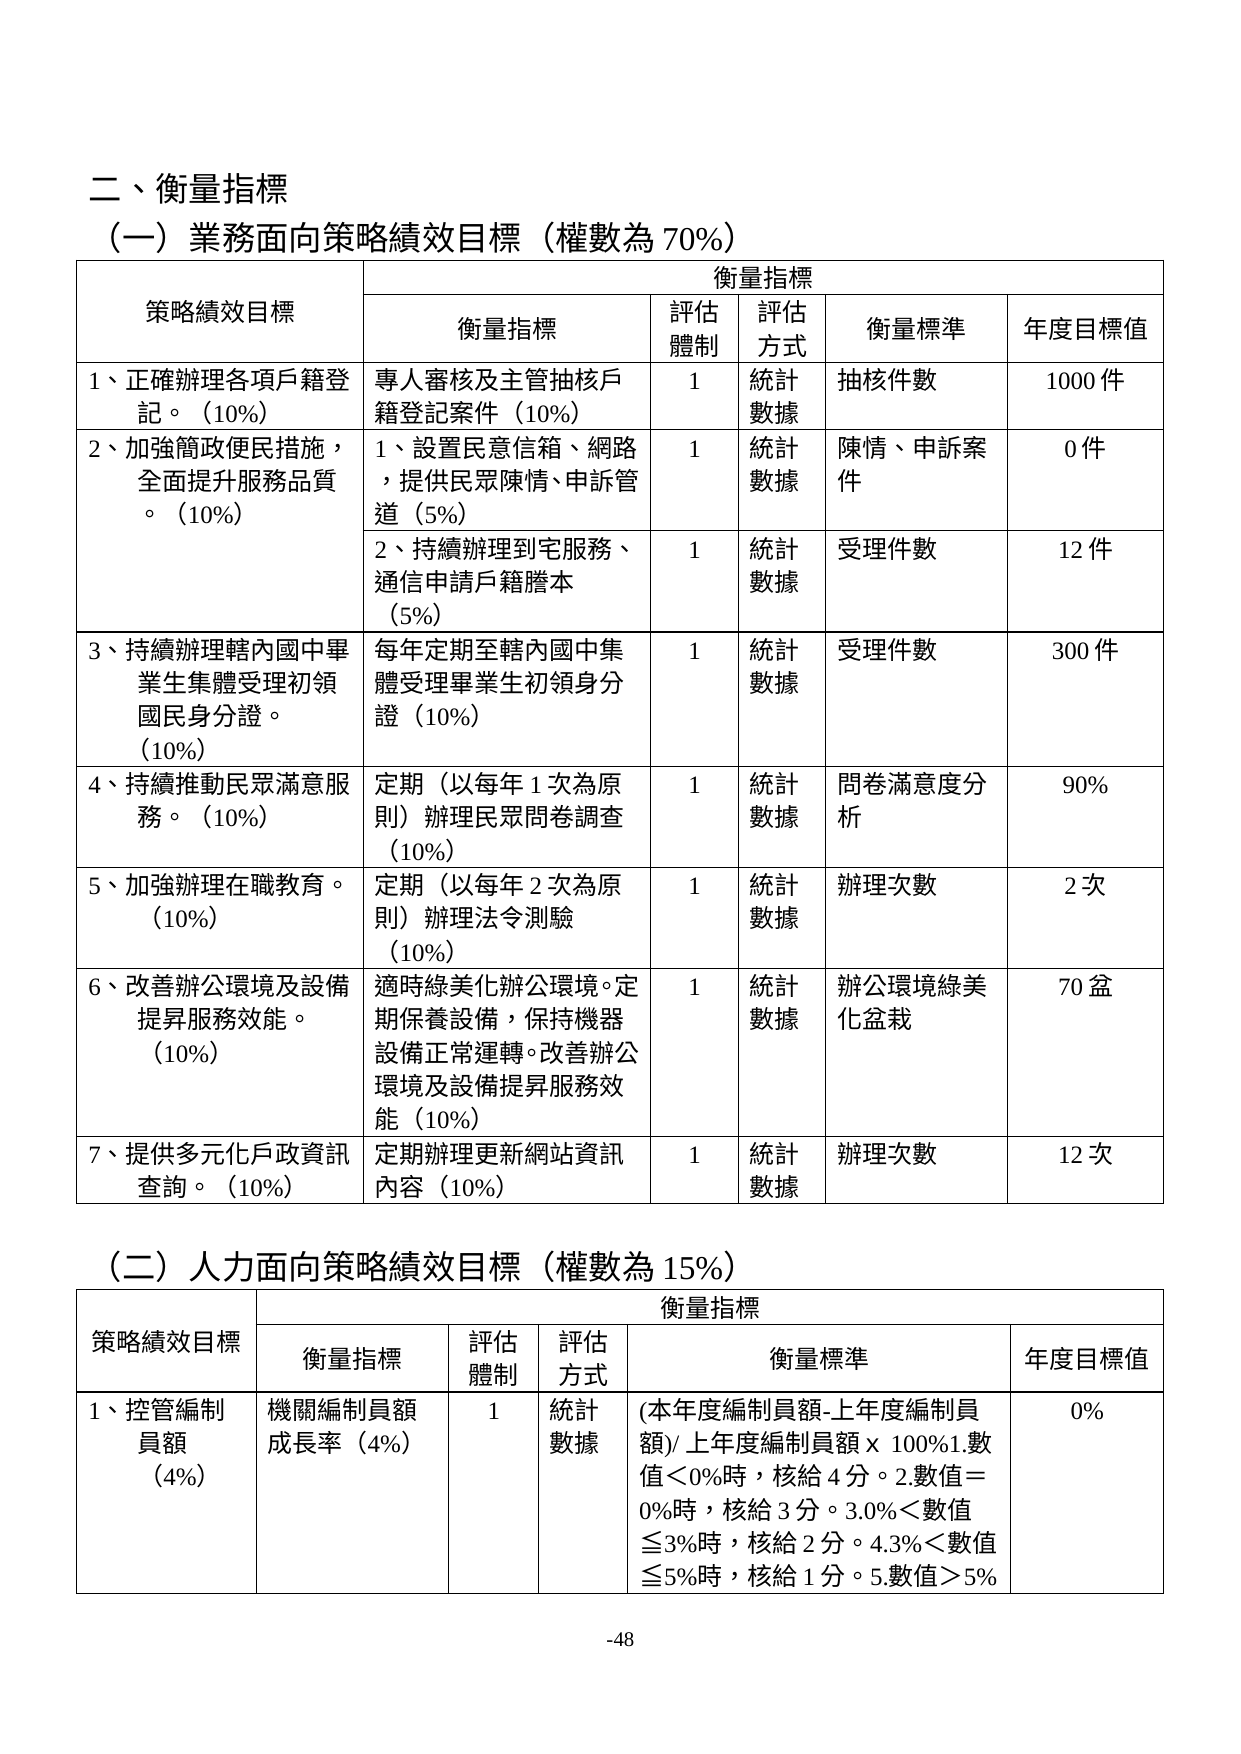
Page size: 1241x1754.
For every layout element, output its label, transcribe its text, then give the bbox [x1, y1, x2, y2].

table_cell 抽核件數 [826, 363, 1007, 429]
table_cell 1 [651, 633, 738, 766]
table_cell 提供多元化戶政資訊查詢。（10%） [77, 1137, 363, 1203]
table_cell 持續辦理轄內國中畢業生集體受理初領國民身分證。 （10%） [77, 633, 363, 766]
table_cell 2、持續辦理到宅服務、通信申請戶籍謄本 （5%） [364, 531, 650, 631]
table_cell 統計數據 [539, 1393, 627, 1592]
table_cell 衡量標準 [628, 1325, 1010, 1391]
table_cell 統計數據 [739, 1137, 825, 1203]
table_header 策略績效目標 [77, 1290, 256, 1391]
table_cell 1 [651, 767, 738, 867]
table_cell 控管編制員額 （4%） [77, 1393, 256, 1592]
table_cell 定期（以每年1次為原則）辦理民眾問卷調查 （10%） [364, 767, 650, 867]
table_cell 統計數據 [739, 363, 825, 429]
table_cell 統計數據 [739, 430, 825, 530]
table_cell [77, 530, 363, 631]
table_cell 1 [651, 531, 738, 631]
table_cell 2次 [1008, 868, 1163, 968]
table_cell 問卷滿意度分析 [826, 767, 1007, 867]
table_cell 陳情、申訴案件 [826, 430, 1007, 530]
table_cell 70盆 [1008, 969, 1163, 1136]
text （二）人力面向策略績效目標（權數為15%） [88, 1241, 1152, 1289]
table_cell 1 [651, 1137, 738, 1203]
table_cell 持續推動民眾滿意服務。（10%） [77, 767, 363, 867]
table_cell 1、設置民意信箱、網路，提供民眾陳情、申訴管道（5%） [364, 430, 650, 530]
table_cell 加強辦理在職教育。（10%） [77, 868, 363, 968]
table_cell 受理件數 [826, 531, 1007, 631]
table_cell 統計數據 [739, 767, 825, 867]
table_header 策略績效目標 [77, 261, 363, 362]
table_cell 12次 [1008, 1137, 1163, 1203]
table_cell 加強簡政便民措施，全面提升服務品質。（10%） [77, 430, 363, 530]
table_cell 辦理次數 [826, 1137, 1007, 1203]
table_cell 衡量指標 [257, 1325, 448, 1391]
table_cell 專人審核及主管抽核戶籍登記案件（10%） [364, 363, 650, 429]
table_cell 1 [651, 868, 738, 968]
table_cell 1 [651, 363, 738, 429]
table_header 衡量指標 [364, 261, 1163, 294]
table_cell 90% [1008, 767, 1163, 867]
table_cell 1 [651, 430, 738, 530]
table_cell 統計數據 [739, 868, 825, 968]
table_cell 定期辦理更新網站資訊內容（10%） [364, 1137, 650, 1203]
table_cell 300件 [1008, 633, 1163, 766]
table_header 衡量指標 [257, 1290, 1163, 1324]
table_cell 改善辦公環境及設備提昇服務效能。 （10%） [77, 969, 363, 1136]
table_cell 1 [449, 1393, 538, 1592]
table_cell 0件 [1008, 430, 1163, 530]
table_cell (本年度編制員額-上年度編制員額)/ 上年度編制員額ｘ100%1.數值＜0%時，核給4分。2.數值＝0%時，核給3分。3.0%＜數值≦3%時，核給2分。4.3%＜數值≦5%時，核給1分。5.數值＞5% [628, 1393, 1010, 1592]
table_cell 每年定期至轄內國中集體受理畢業生初領身分證（10%） [364, 633, 650, 766]
text （一）業務面向策略績效目標（權數為70%） [88, 211, 1152, 259]
table_cell 適時綠美化辦公環境。定期保養設備，保持機器設備正常運轉。改善辦公環境及設備提昇服務效能（10%） [364, 969, 650, 1136]
table_cell 定期（以每年2次為原則）辦理法令測驗（10%） [364, 868, 650, 968]
table_cell 正確辦理各項戶籍登記。（10%） [77, 363, 363, 429]
table_cell 受理件數 [826, 633, 1007, 766]
table_cell 衡量標準 [826, 295, 1007, 362]
table_cell 年度目標值 [1011, 1325, 1163, 1391]
table_cell 評估方式 [739, 295, 825, 362]
table_cell 評估體制 [449, 1325, 538, 1391]
table_cell 評估體制 [651, 295, 738, 362]
text 二、衡量指標 [88, 163, 1152, 211]
table_cell 統計數據 [739, 531, 825, 631]
table_cell 辦公環境綠美化盆栽 [826, 969, 1007, 1136]
table_cell 12件 [1008, 531, 1163, 631]
table_cell 辦理次數 [826, 868, 1007, 968]
table_cell 評估方式 [539, 1325, 627, 1391]
table_cell 1000件 [1008, 363, 1163, 429]
table_cell 年度目標值 [1008, 295, 1163, 362]
table_cell 1 [651, 969, 738, 1136]
table_cell 統計數據 [739, 969, 825, 1136]
table_cell 衡量指標 [364, 295, 650, 362]
table_cell 0% [1011, 1393, 1163, 1592]
table_cell 機關編制員額成長率（4%） [257, 1393, 448, 1592]
table_cell 統計數據 [739, 633, 825, 766]
